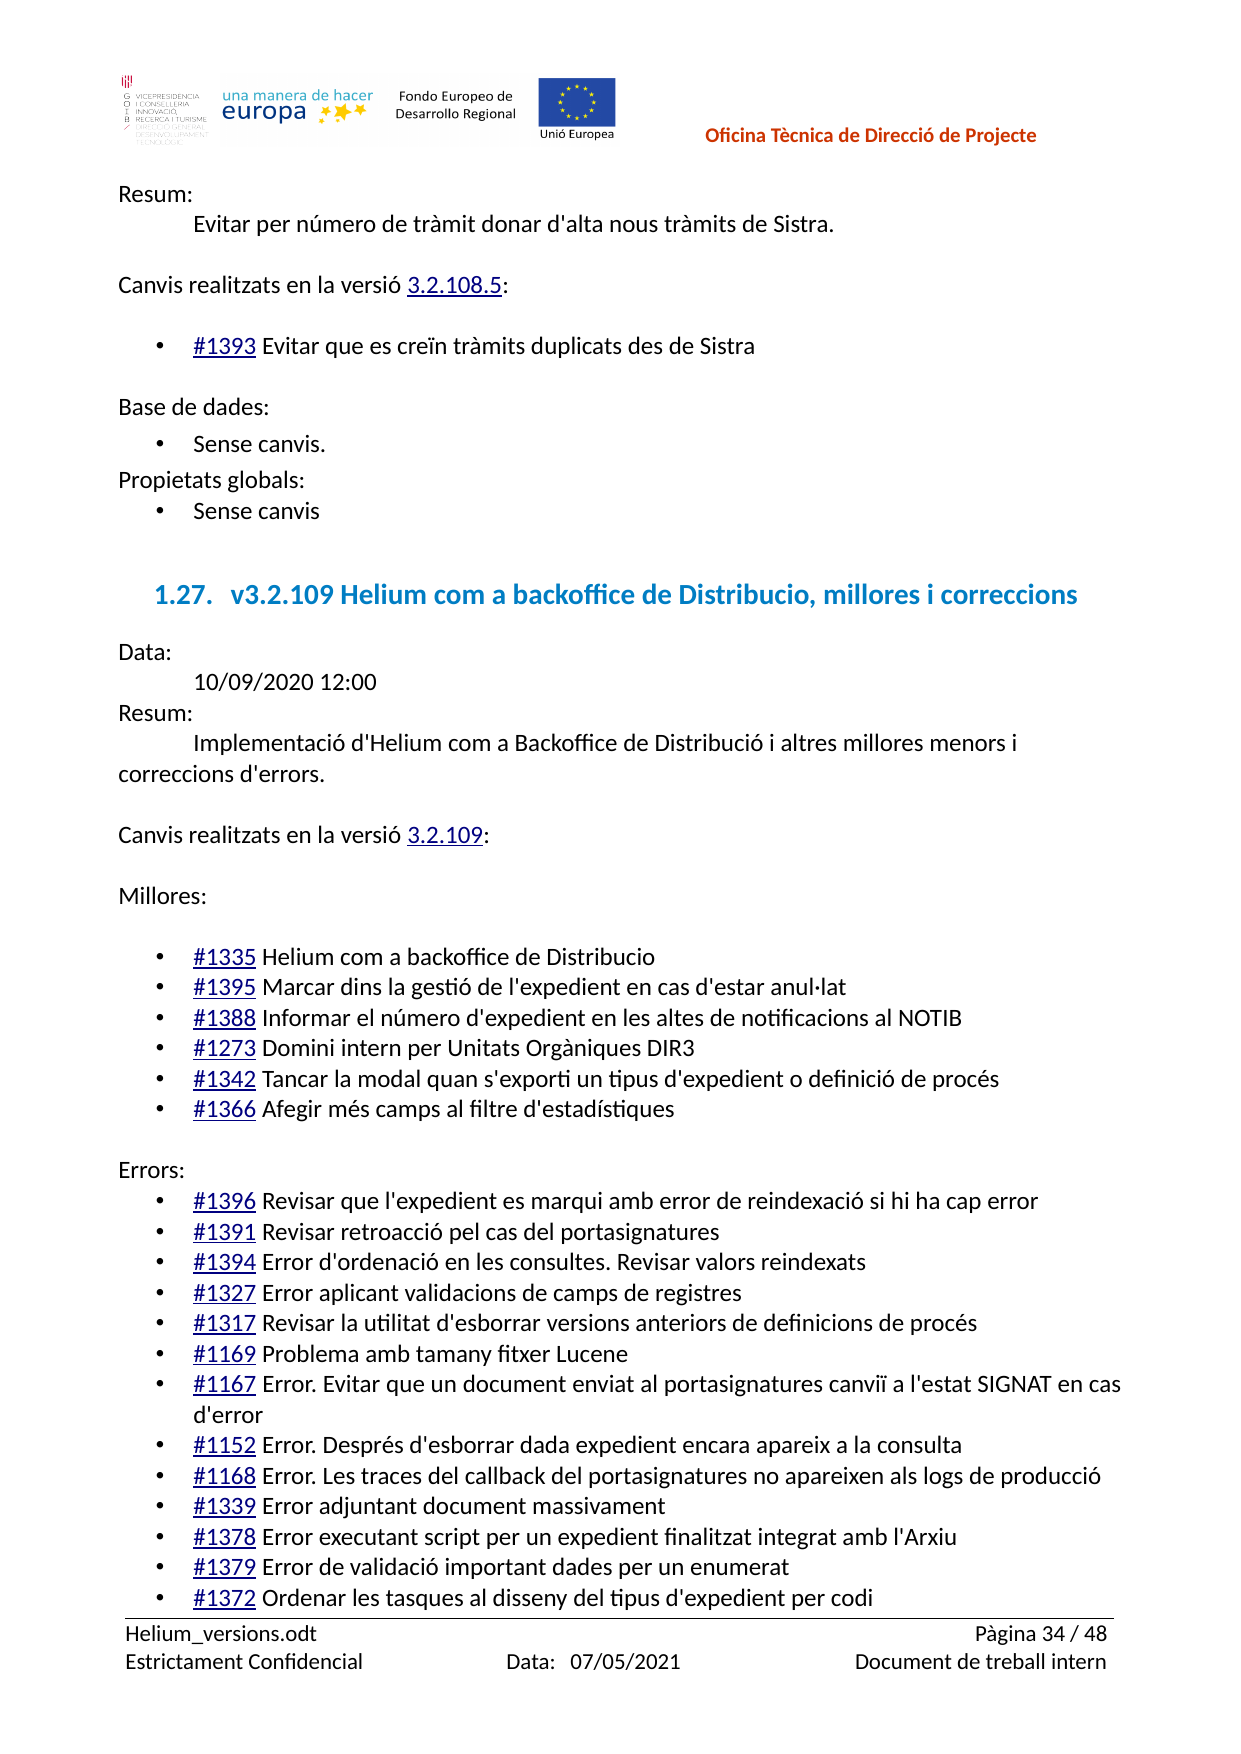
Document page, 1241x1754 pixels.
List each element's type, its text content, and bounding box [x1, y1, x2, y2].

list #1152 Error. Després d'esborrar dada expedient encara apareix a la consulta [156, 1429, 1122, 1460]
text Resum: [118, 178, 1122, 208]
text 10/09/2020 12:00 [118, 666, 1122, 697]
text Base de dades: [118, 391, 1122, 422]
text Canvis realitzats en la versió 3.2.108.5: [118, 269, 1122, 300]
list #1378 Error executant script per un expedient finalitzat integrat amb l'Arxiu [156, 1521, 1122, 1551]
picture [118, 73, 213, 147]
list #1273 Domini intern per Unitats Orgàniques DIR3 [156, 1032, 1122, 1063]
list #1372 Ordenar les tasques al disseny del tipus d'expedient per codi [156, 1582, 1122, 1612]
text Implementació d'Helium com a Backoffice de Distribució i altres millores menors i correccions d'errors. [118, 727, 1122, 788]
text Canvis realitzats en la versió 3.2.109: [118, 819, 1122, 849]
picture [219, 73, 621, 147]
list #1342 Tancar la modal quan s'exporti un tipus d'expedient o definició de procés [156, 1063, 1122, 1093]
text Evitar per número de tràmit donar d'alta nous tràmits de Sistra. [118, 208, 1122, 239]
text Errors: [118, 1154, 1122, 1185]
text Propietats globals: [118, 464, 1122, 495]
list Sense canvis [156, 495, 1122, 525]
list #1391 Revisar retroacció pel cas del portasignatures [156, 1216, 1122, 1246]
text Millores: [118, 880, 1122, 910]
list #1339 Error adjuntant document massivament [156, 1490, 1122, 1521]
list #1396 Revisar que l'expedient es marqui amb error de reindexació si hi ha cap error [156, 1185, 1122, 1216]
list #1327 Error aplicant validacions de camps de registres [156, 1277, 1122, 1307]
list #1169 Problema amb tamany fitxer Lucene [156, 1338, 1122, 1368]
list #1379 Error de validació important dades per un enumerat [156, 1551, 1122, 1582]
text Resum: [118, 697, 1122, 727]
text Data: [118, 636, 1122, 666]
list #1335 Helium com a backoffice de Distribucio [156, 941, 1122, 971]
list #1168 Error. Les traces del callback del portasignatures no apareixen als logs de producció [156, 1460, 1122, 1490]
list #1366 Afegir més camps al filtre d'estadístiques [156, 1093, 1122, 1124]
list #1167 Error. Evitar que un document enviat al portasignatures canviï a l'estat SIGNAT en cas d'error [156, 1368, 1122, 1429]
subtitle v3.2.109 Helium com a backoffice de Distribucio, millores i correccions [153, 576, 1122, 612]
list #1317 Revisar la utilitat d'esborrar versions anteriors de definicions de procés [156, 1307, 1122, 1338]
list #1393 Evitar que es creïn tràmits duplicats des de Sistra [156, 330, 1122, 361]
list #1394 Error d'ordenació en les consultes. Revisar valors reindexats [156, 1246, 1122, 1277]
list #1388 Informar el número d'expedient en les altes de notificacions al NOTIB [156, 1002, 1122, 1032]
list Sense canvis. [156, 428, 1122, 458]
list #1395 Marcar dins la gestió de l'expedient en cas d'estar anul·lat [156, 971, 1122, 1002]
